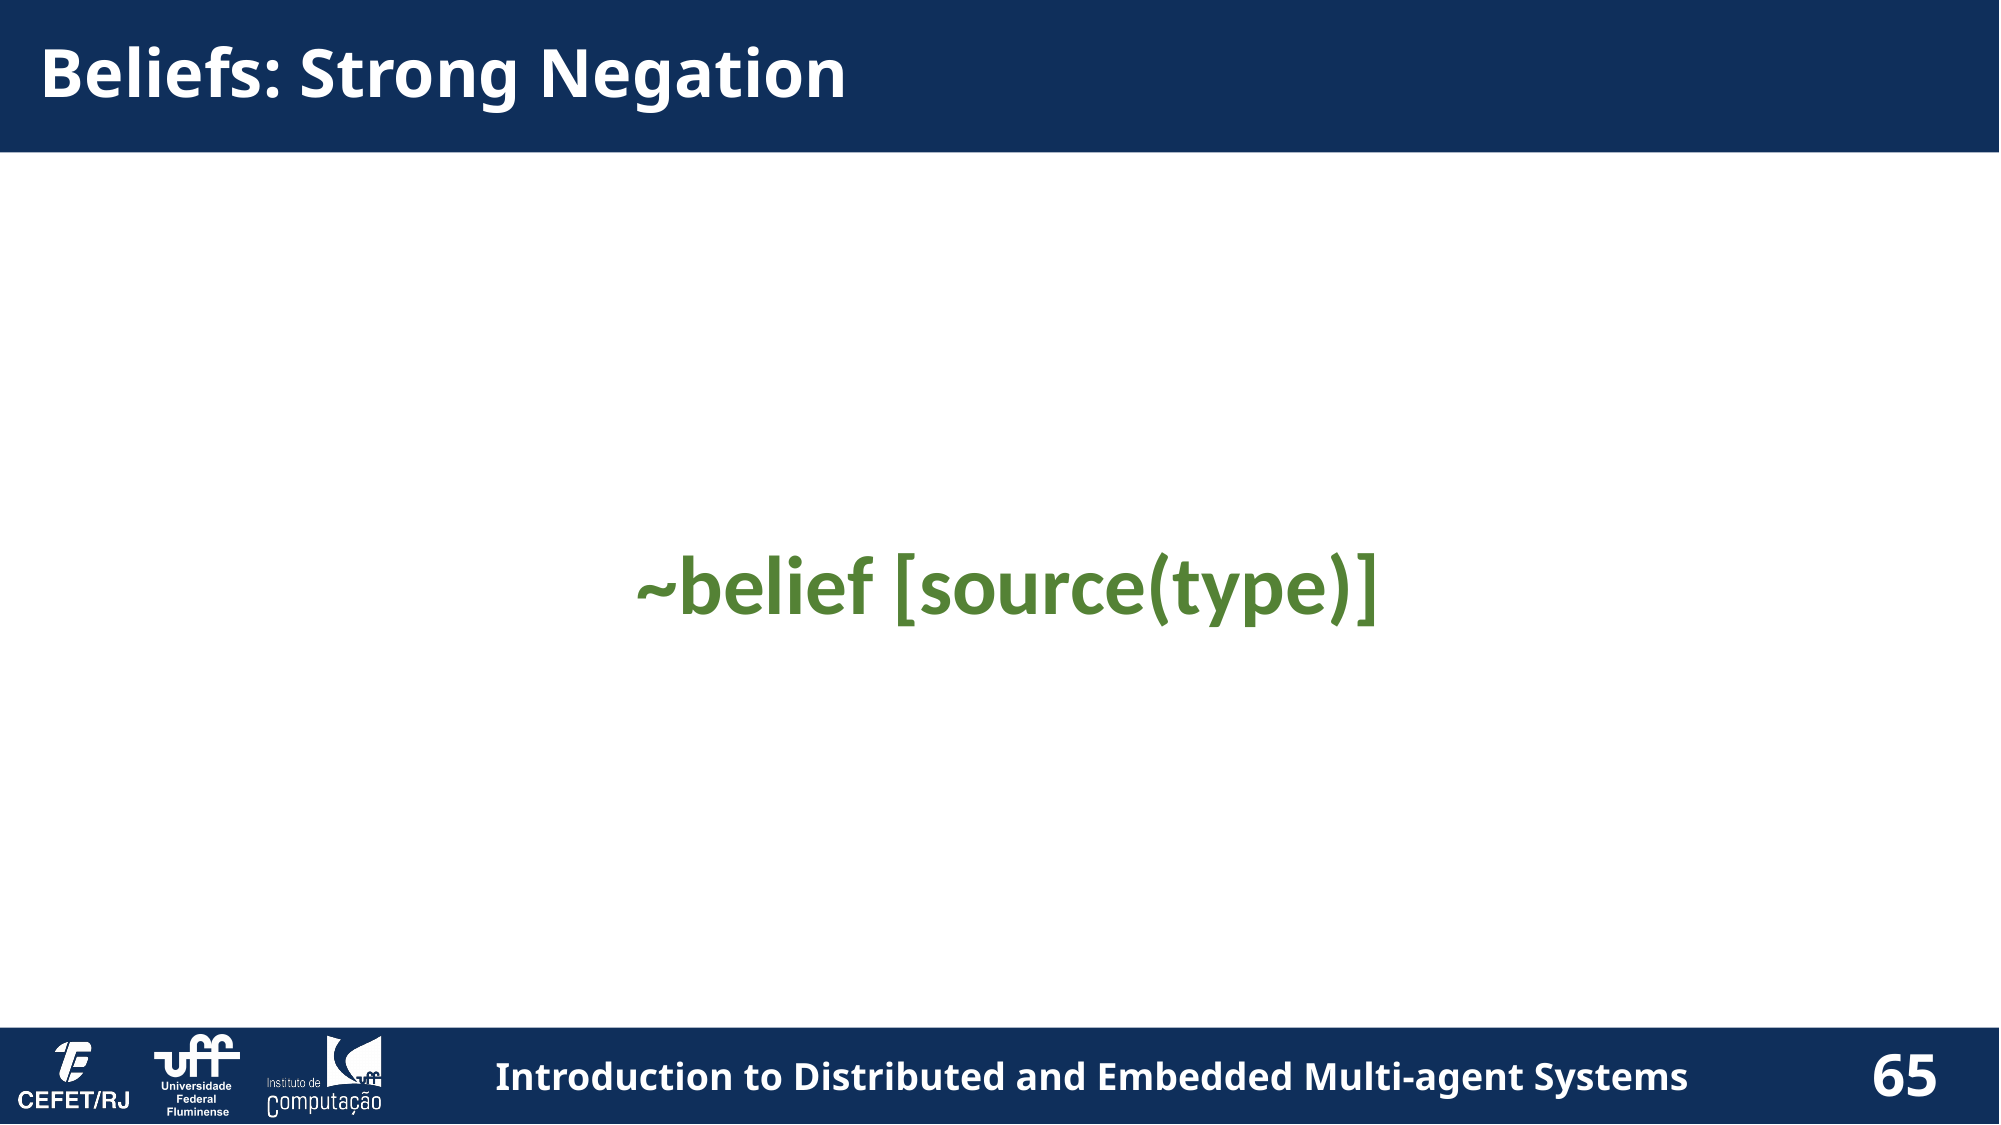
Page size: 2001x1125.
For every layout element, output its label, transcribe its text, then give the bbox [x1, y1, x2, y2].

text_box ~belief [source(type)] [283, 523, 1754, 639]
picture [265, 1033, 383, 1118]
text_box Beliefs: Strong Negation [25, 23, 1999, 119]
picture [18, 1021, 129, 1125]
picture [153, 1033, 241, 1121]
